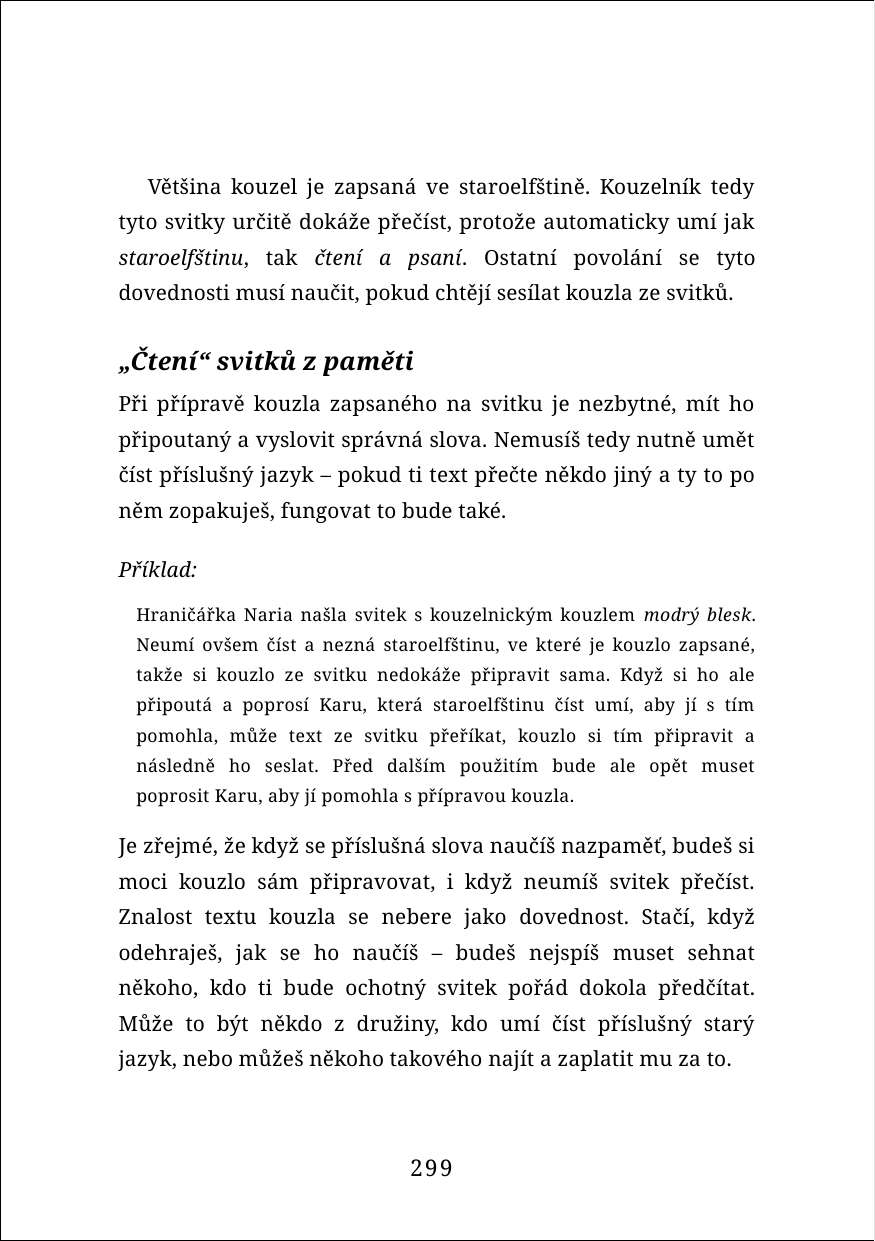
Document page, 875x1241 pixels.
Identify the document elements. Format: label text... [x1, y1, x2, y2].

subtitle „Čtení“ svitků z paměti [118, 343, 756, 377]
text Většina kouzel je zapsaná ve staroelfštině. Kouzelník tedy tyto svitky určitě dokáže přečíst, protože automaticky umí jak staroelfštinu, tak čtení a psaní. Ostatní povolání se tyto dovednosti musí naučit, pokud chtějí sesílat kouzla ze svitků. [118, 172, 756, 307]
text Při přípravě kouzla zapsaného na svitku je nezbytné, mít ho připoutaný a vyslovit správná slova. Nemusíš tedy nutně umět číst příslušný jazyk – pokud ti text přečte někdo jiný a ty to po něm zopakuješ, fungovat to bude také. [118, 389, 756, 524]
text Hraničářka Naria našla svitek s kouzelnickým kouzlem modrý blesk. Neumí ovšem číst a nezná staroelfštinu, ve které je kouzlo zapsané, takže si kouzlo ze svitku nedokáže připravit sama. Když si ho ale připoutá a poprosí Karu, která staroelfštinu číst umí, aby jí s tím pomohla, může text ze svitku přeříkat, kouzlo si tím připravit a následně ho seslat. Před dalším použitím bude ale opět muset poprosit Karu, aby jí pomohla s přípravou kouzla. [136, 602, 756, 808]
text Je zřejmé, že když se příslušná slova naučíš nazpaměť, budeš si moci kouzlo sám připravovat, i když neumíš svitek přečíst. Znalost textu kouzla se nebere jako dovednost. Stačí, když odehraješ, jak se ho naučíš – budeš nejspíš muset sehnat někoho, kdo ti bude ochotný svitek pořád dokola předčítat. Může to být někdo z družiny, kdo umí číst příslušný starý jazyk, nebo můžeš někoho takového najít a zaplatit mu za to. [118, 831, 756, 1073]
text Příklad: [118, 555, 756, 583]
